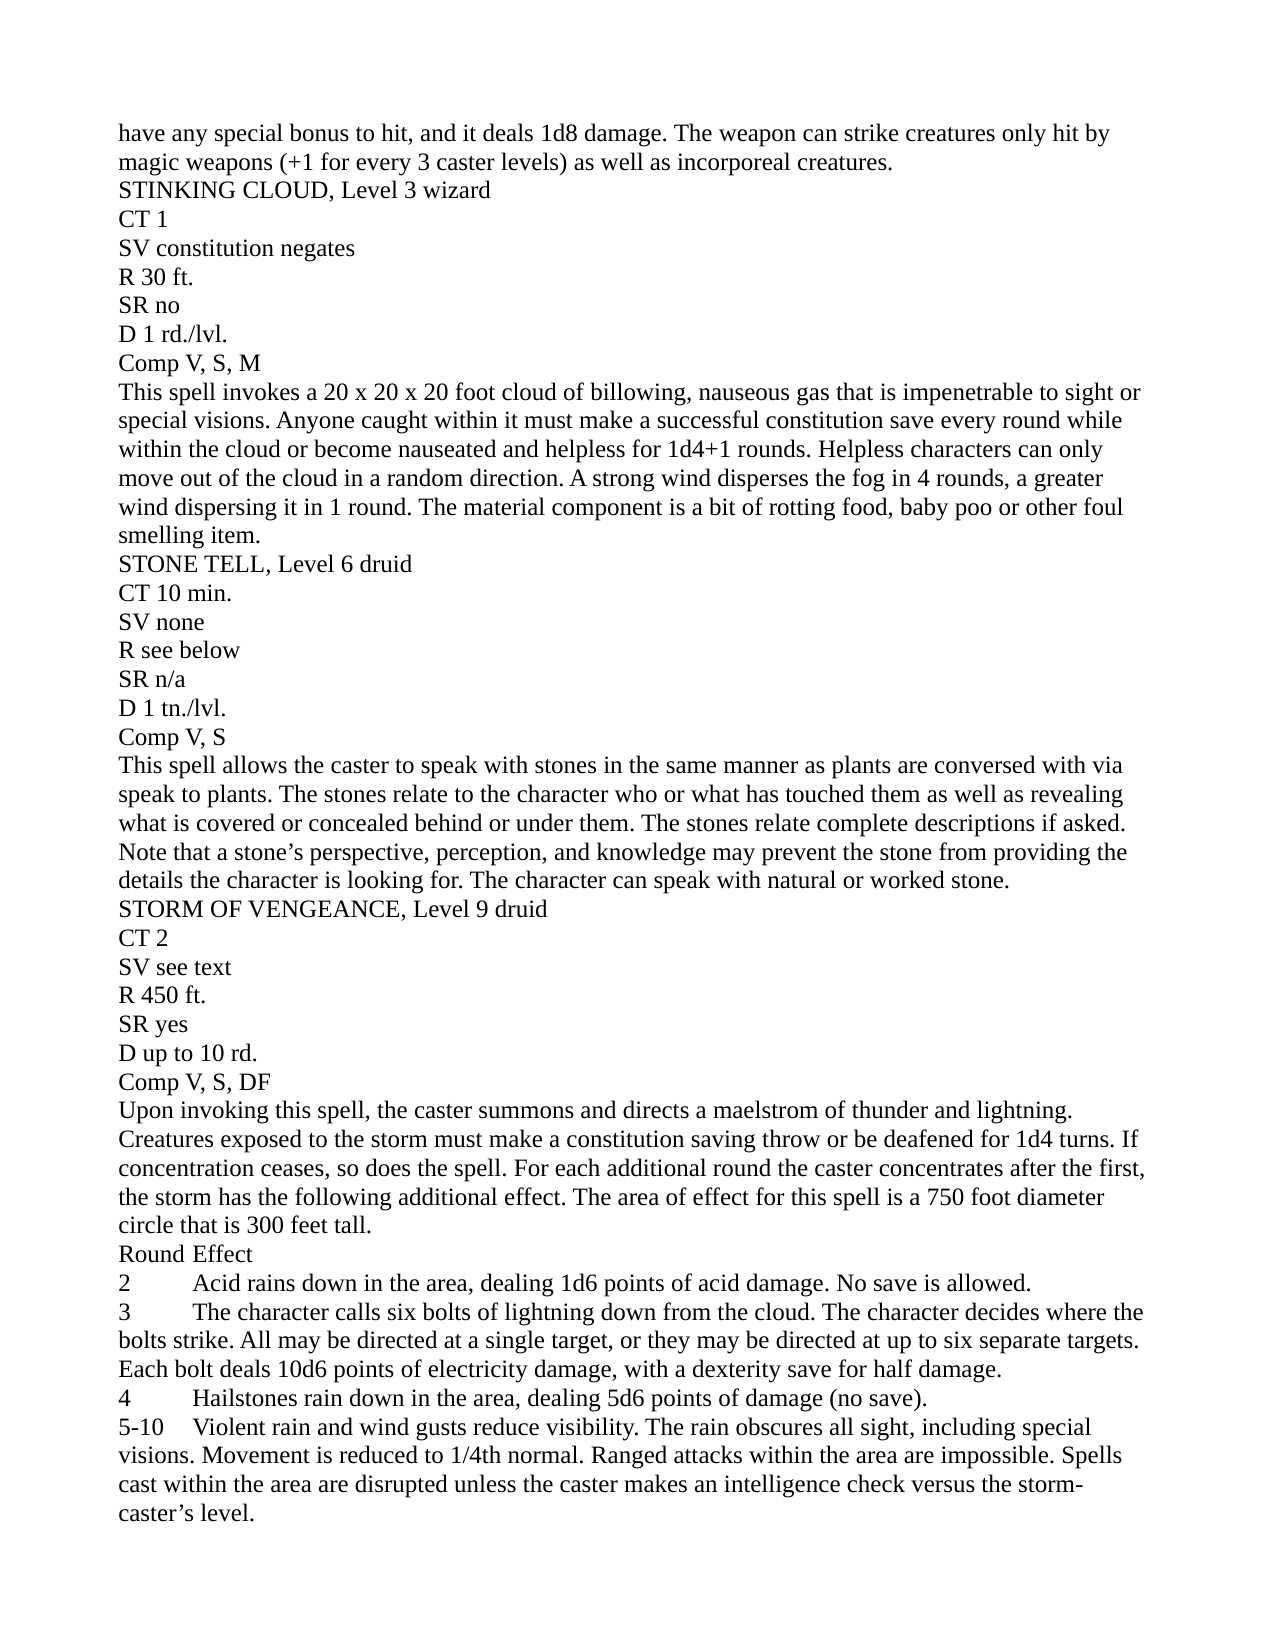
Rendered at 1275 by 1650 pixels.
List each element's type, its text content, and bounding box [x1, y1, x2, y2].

text This spell allows the caster to speak with stones in the same manner as plants are conversed with via speak to plants. The stones relate to the character who or what has touched them as well as revealing what is covered or concealed behind or under them. The stones relate complete descriptions if asked. Note that a stone’s perspective, perception, and knowledge may prevent the stone from providing the details the character is looking for. The character can speak with natural or worked stone. [118, 751, 1157, 894]
text Comp V, S, M [118, 348, 1157, 377]
text SV none [118, 607, 1157, 636]
text CT 10 min. [118, 578, 1157, 607]
text R see below [118, 636, 1157, 664]
text STONE TELL, Level 6 druid [118, 549, 1157, 578]
text CT 2 [118, 923, 1157, 952]
text STINKING CLOUD, Level 3 wizard [118, 176, 1157, 204]
text R 30 ft. [118, 262, 1157, 291]
text 3 The character calls six bolts of lightning down from the cloud. The character decides where the bolts strike. All may be directed at a single target, or they may be directed at up to six separate targets. Each bolt deals 10d6 points of electricity damage, with a dexterity save for half damage. [118, 1297, 1157, 1383]
text Comp V, S [118, 722, 1157, 751]
text SV constitution negates [118, 233, 1157, 262]
text D 1 rd./lvl. [118, 319, 1157, 348]
text SR yes [118, 1009, 1157, 1038]
text SV see text [118, 952, 1157, 981]
text Round Effect [118, 1239, 1157, 1268]
text 2 Acid rains down in the area, dealing 1d6 points of acid damage. No save is allowed. [118, 1268, 1157, 1297]
text This spell invokes a 20 x 20 x 20 foot cloud of billowing, nauseous gas that is impenetrable to sight or special visions. Anyone caught within it must make a successful constitution save every round while within the cloud or become nauseated and helpless for 1d4+1 rounds. Helpless characters can only move out of the cloud in a random direction. A strong wind disperses the fog in 4 rounds, a greater wind dispersing it in 1 round. The material component is a bit of rotting food, baby poo or other foul smelling item. [118, 377, 1157, 549]
text Comp V, S, DF [118, 1067, 1157, 1096]
text STORM OF VENGEANCE, Level 9 druid [118, 894, 1157, 923]
text D 1 tn./lvl. [118, 693, 1157, 722]
text R 450 ft. [118, 981, 1157, 1009]
text 5-10 Violent rain and wind gusts reduce visibility. The rain obscures all sight, including special visions. Movement is reduced to 1/4th normal. Ranged attacks within the area are impossible. Spells cast within the area are disrupted unless the caster makes an intelligence check versus the storm-caster’s level. [118, 1412, 1157, 1527]
text SR n/a [118, 664, 1157, 693]
text D up to 10 rd. [118, 1038, 1157, 1067]
text 4 Hailstones rain down in the area, dealing 5d6 points of damage (no save). [118, 1383, 1157, 1412]
text CT 1 [118, 204, 1157, 233]
text Upon invoking this spell, the caster summons and directs a maelstrom of thunder and lightning. Creatures exposed to the storm must make a constitution saving throw or be deafened for 1d4 turns. If concentration ceases, so does the spell. For each additional round the caster concentrates after the first, the storm has the following additional effect. The area of effect for this spell is a 750 foot diameter circle that is 300 feet tall. [118, 1096, 1157, 1239]
text have any special bonus to hit, and it deals 1d8 damage. The weapon can strike creatures only hit by magic weapons (+1 for every 3 caster levels) as well as incorporeal creatures. [118, 118, 1157, 176]
text SR no [118, 291, 1157, 319]
